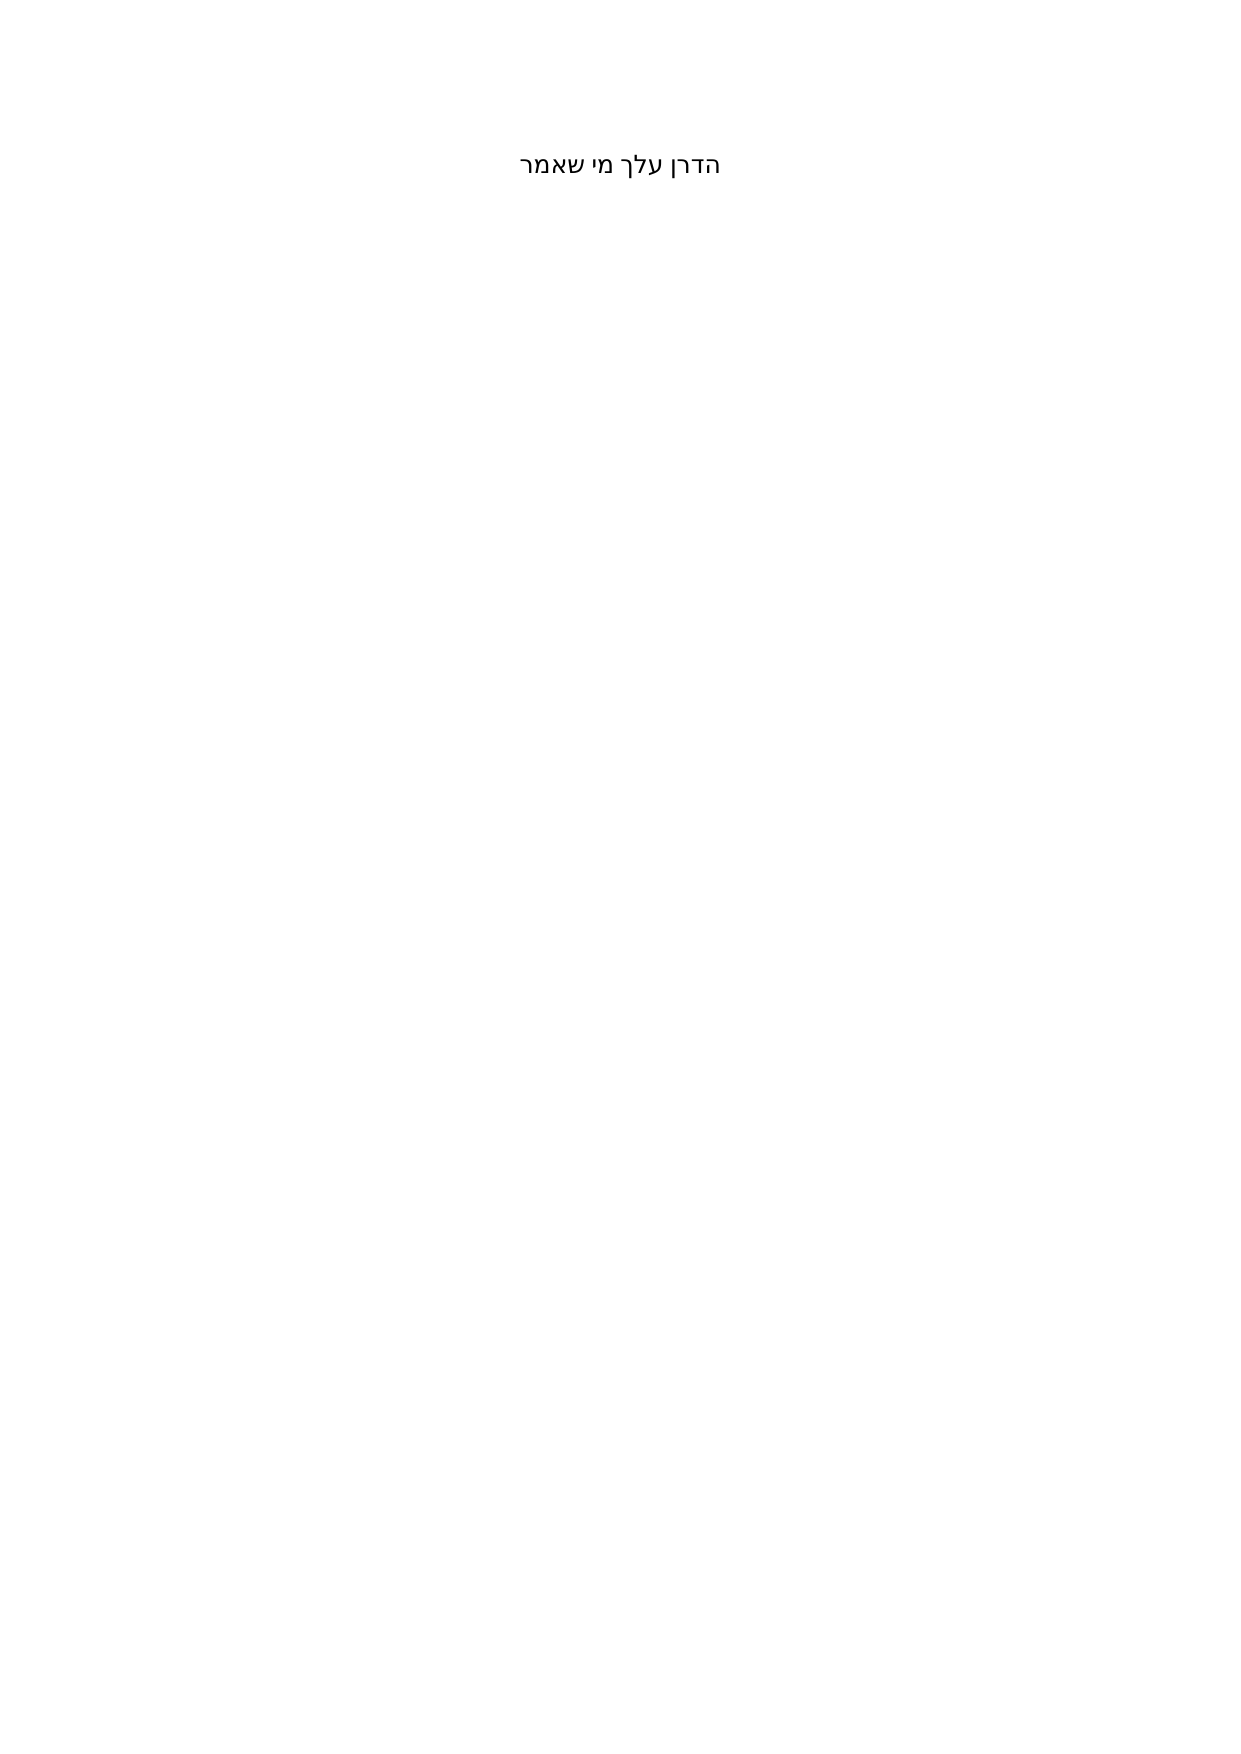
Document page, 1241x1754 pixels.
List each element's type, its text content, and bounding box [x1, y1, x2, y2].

text הדרן עלך מי שאמר [187, 150, 1053, 179]
